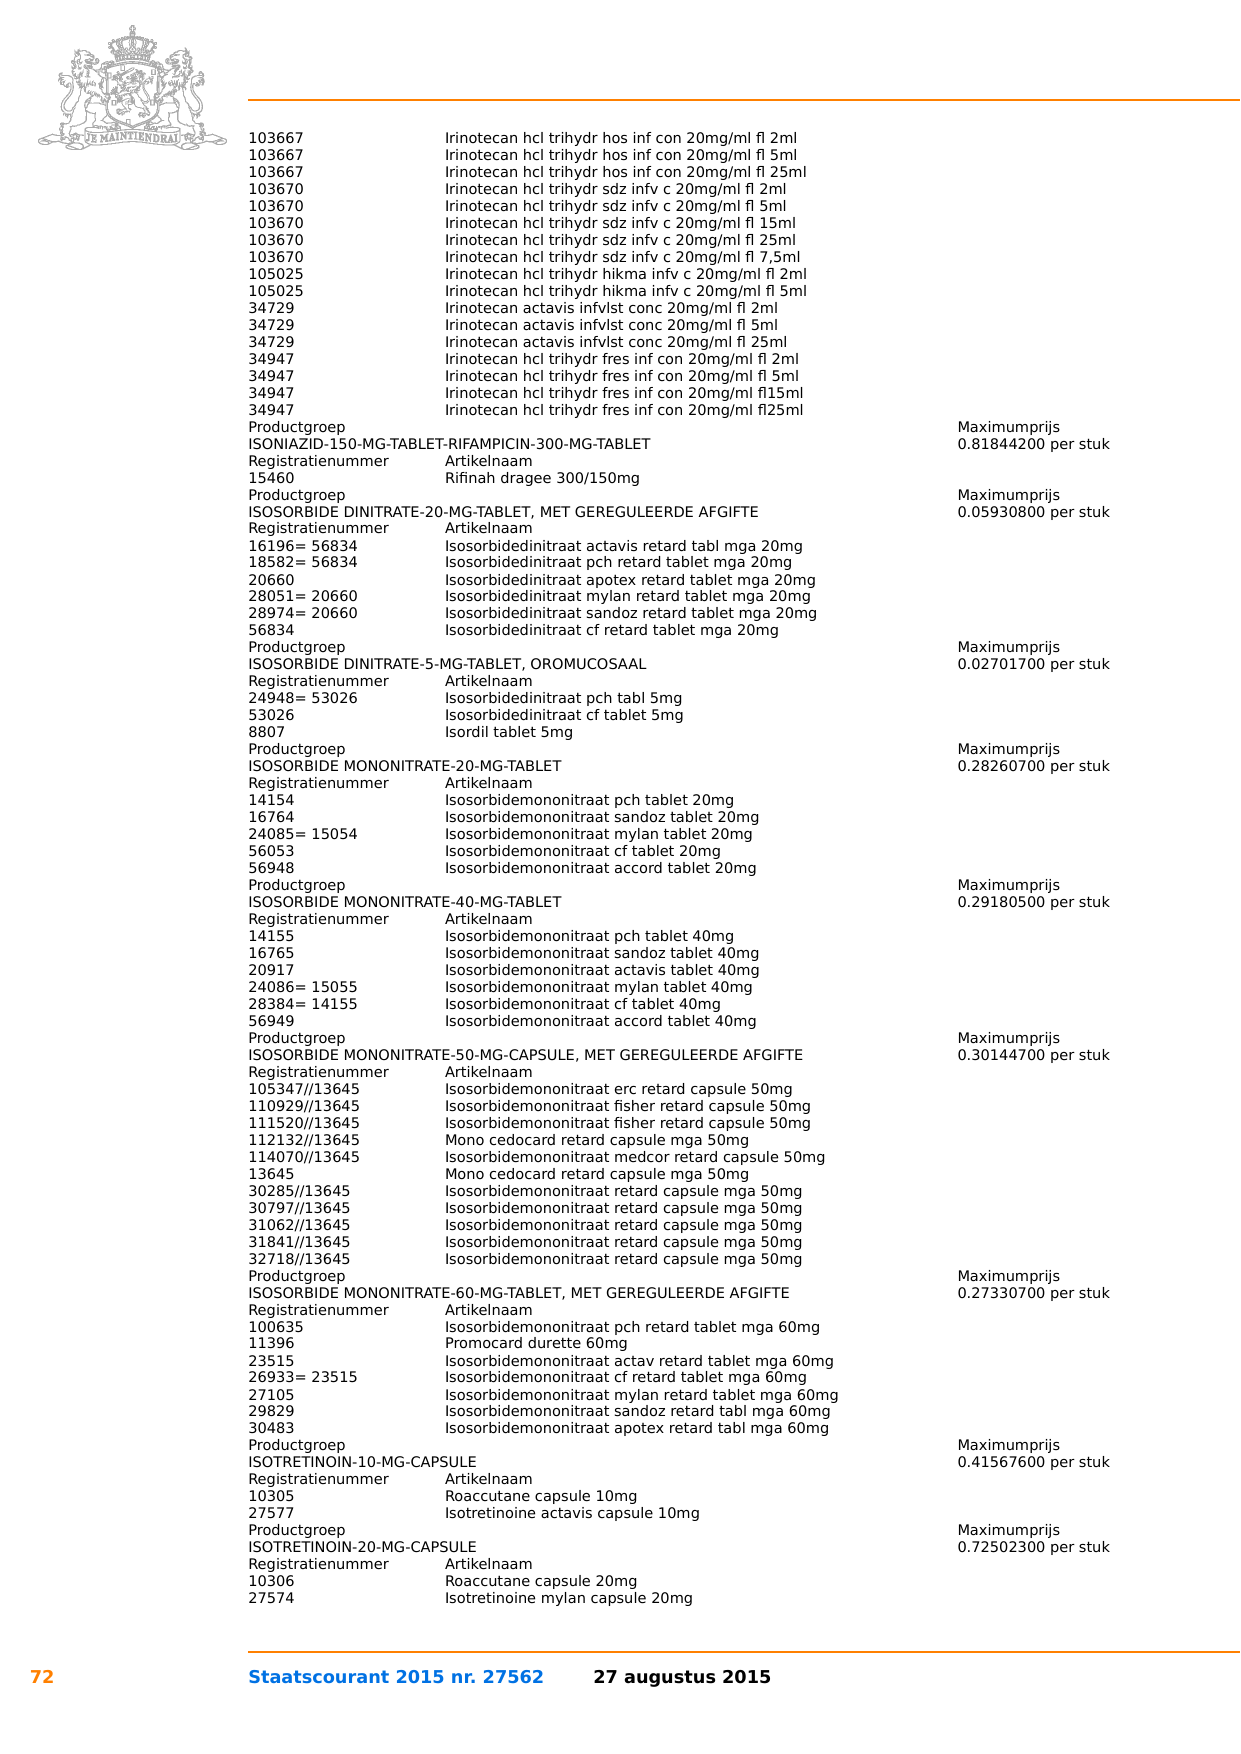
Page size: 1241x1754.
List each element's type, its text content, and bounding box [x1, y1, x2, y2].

table_cell 16764 [248, 809, 439, 826]
table_cell Isosorbidedinitraat actavis retard tabl mga 20mg [439, 538, 951, 554]
table_cell Isosorbidemononitraat mylan tablet 20mg [439, 826, 951, 843]
table_cell [951, 673, 1163, 690]
table_cell 16196= 56834 [248, 538, 439, 554]
table_cell Isosorbidemononitraat pch tablet 20mg [439, 792, 951, 809]
table_cell [951, 792, 1163, 809]
table_cell Artikelnaam [439, 520, 951, 537]
table_cell Isordil tablet 5mg [439, 724, 951, 741]
table_cell 110929//13645 [248, 1098, 439, 1115]
table_cell ISONIAZID-150-MG-TABLET-RIFAMPICIN-300-MG-TABLET [248, 436, 951, 452]
table_cell [951, 453, 1163, 469]
table_cell [951, 1200, 1163, 1217]
table_cell [951, 1335, 1163, 1352]
table_cell Productgroep [248, 741, 439, 758]
table_cell Irinotecan hcl trihydr hikma infv c 20mg/ml fl 5ml [439, 283, 951, 300]
table_cell Registratienummer [248, 1471, 439, 1488]
table_cell 28974= 20660 [248, 605, 439, 622]
table_cell 24086= 15055 [248, 979, 439, 996]
table_cell [951, 1098, 1163, 1115]
table_cell Registratienummer [248, 453, 439, 469]
table_cell Isotretinoine mylan capsule 20mg [439, 1590, 951, 1607]
table_cell [951, 1488, 1163, 1505]
table_cell Productgroep [248, 877, 439, 894]
table_cell [951, 368, 1163, 384]
table_cell Isosorbidemononitraat retard capsule mga 50mg [439, 1183, 951, 1199]
table_cell ISOSORBIDE DINITRATE-20-MG-TABLET, MET GEREGULEERDE AFGIFTE [248, 504, 951, 520]
table_cell [951, 622, 1163, 639]
table_cell Productgroep [248, 419, 439, 436]
table_cell [439, 1437, 951, 1454]
table_cell 8807 [248, 724, 439, 741]
table_cell 111520//13645 [248, 1115, 439, 1132]
table_cell Roaccutane capsule 20mg [439, 1573, 951, 1590]
table_cell 27577 [248, 1505, 439, 1522]
table_cell [951, 945, 1163, 962]
table_cell [951, 1115, 1163, 1132]
table_cell Isosorbidemononitraat cf retard tablet mga 60mg [439, 1369, 951, 1386]
table_cell ISOTRETINOIN-10-MG-CAPSULE [248, 1454, 951, 1471]
table_cell Irinotecan hcl trihydr hos inf con 20mg/ml fl 2ml [439, 130, 951, 147]
table_cell 15460 [248, 470, 439, 486]
table_cell [951, 996, 1163, 1013]
table_cell [951, 809, 1163, 826]
table_cell 103670 [248, 198, 439, 215]
table_cell 53026 [248, 707, 439, 724]
table_cell Isosorbidemononitraat pch retard tablet mga 60mg [439, 1319, 951, 1335]
table_cell Irinotecan hcl trihydr hos inf con 20mg/ml fl 25ml [439, 164, 951, 181]
table_cell [951, 1217, 1163, 1233]
table_cell 10306 [248, 1573, 439, 1590]
table_cell Maximumprijs [951, 741, 1163, 758]
table_cell 56053 [248, 843, 439, 860]
table_cell 34947 [248, 385, 439, 402]
table_cell Isosorbidemononitraat apotex retard tabl mga 60mg [439, 1420, 951, 1437]
table_cell [951, 690, 1163, 707]
table_cell [439, 639, 951, 656]
table_cell Isosorbidemononitraat retard capsule mga 50mg [439, 1234, 951, 1251]
table_cell ISOSORBIDE MONONITRATE-60-MG-TABLET, MET GEREGULEERDE AFGIFTE [248, 1285, 951, 1301]
table_cell [951, 385, 1163, 402]
table_cell [951, 1132, 1163, 1149]
table_cell [951, 554, 1163, 571]
table_cell Isosorbidedinitraat apotex retard tablet mga 20mg [439, 571, 951, 588]
table_cell 0.81844200 per stuk [951, 436, 1163, 452]
table_cell 103670 [248, 249, 439, 266]
table_cell [951, 130, 1163, 147]
table_cell [951, 334, 1163, 351]
table_cell Isosorbidemononitraat erc retard capsule 50mg [439, 1081, 951, 1098]
table_cell 27574 [248, 1590, 439, 1607]
table_cell [951, 979, 1163, 996]
table_cell Isosorbidemononitraat pch tablet 40mg [439, 928, 951, 945]
table_cell ISOSORBIDE MONONITRATE-40-MG-TABLET [248, 894, 951, 911]
table_cell [951, 1386, 1163, 1403]
table_cell 0.28260700 per stuk [951, 758, 1163, 775]
table_cell 13645 [248, 1166, 439, 1183]
table_cell [951, 911, 1163, 928]
table_cell Rifinah dragee 300/150mg [439, 470, 951, 486]
table_cell [951, 1353, 1163, 1369]
table_cell 34947 [248, 368, 439, 384]
table_cell 105025 [248, 283, 439, 300]
table_cell [439, 1522, 951, 1539]
table_cell Isosorbidedinitraat sandoz retard tablet mga 20mg [439, 605, 951, 622]
table_cell ISOTRETINOIN-20-MG-CAPSULE [248, 1539, 951, 1556]
table_cell Irinotecan hcl trihydr hikma infv c 20mg/ml fl 2ml [439, 266, 951, 283]
table_cell Isosorbidemononitraat fisher retard capsule 50mg [439, 1098, 951, 1115]
table_cell [951, 300, 1163, 317]
table_cell 56834 [248, 622, 439, 639]
table_cell Registratienummer [248, 1064, 439, 1081]
table_cell 103670 [248, 181, 439, 198]
table_cell Isosorbidemononitraat retard capsule mga 50mg [439, 1200, 951, 1217]
table_cell Irinotecan hcl trihydr fres inf con 20mg/ml fl25ml [439, 402, 951, 418]
table_cell [951, 266, 1163, 283]
table_cell 103667 [248, 130, 439, 147]
table_cell Isosorbidemononitraat sandoz tablet 20mg [439, 809, 951, 826]
table_cell Artikelnaam [439, 1064, 951, 1081]
table_cell [951, 1590, 1163, 1607]
table_cell [951, 1403, 1163, 1420]
table_cell 0.29180500 per stuk [951, 894, 1163, 911]
table_cell Isosorbidemononitraat fisher retard capsule 50mg [439, 1115, 951, 1132]
table_cell 103667 [248, 147, 439, 164]
table_cell 0.27330700 per stuk [951, 1285, 1163, 1301]
table_cell 23515 [248, 1353, 439, 1369]
table_cell 30797//13645 [248, 1200, 439, 1217]
table_cell Productgroep [248, 1268, 439, 1284]
table_cell [951, 147, 1163, 164]
table_cell 24948= 53026 [248, 690, 439, 707]
table_cell Isosorbidemononitraat actav retard tablet mga 60mg [439, 1353, 951, 1369]
table_cell [951, 181, 1163, 198]
table_cell 105025 [248, 266, 439, 283]
table_cell [951, 588, 1163, 605]
table_cell Isosorbidedinitraat mylan retard tablet mga 20mg [439, 588, 951, 605]
table_cell Mono cedocard retard capsule mga 50mg [439, 1132, 951, 1149]
table_cell Registratienummer [248, 1301, 439, 1318]
table_cell [951, 1573, 1163, 1590]
table_cell [951, 1081, 1163, 1098]
table_cell [951, 1369, 1163, 1386]
table_cell Irinotecan hcl trihydr sdz infv c 20mg/ml fl 7,5ml [439, 249, 951, 266]
table_cell 114070//13645 [248, 1149, 439, 1166]
table_cell [951, 1166, 1163, 1183]
table_cell 0.30144700 per stuk [951, 1047, 1163, 1064]
table_cell 103670 [248, 232, 439, 249]
table_cell [951, 1149, 1163, 1166]
table_cell [439, 1030, 951, 1047]
table_cell ISOSORBIDE DINITRATE-5-MG-TABLET, OROMUCOSAAL [248, 656, 951, 673]
table_cell Irinotecan actavis infvlst conc 20mg/ml fl 2ml [439, 300, 951, 317]
table_cell 28051= 20660 [248, 588, 439, 605]
table_cell [439, 741, 951, 758]
table_cell Irinotecan hcl trihydr sdz infv c 20mg/ml fl 15ml [439, 215, 951, 232]
table_cell [951, 1505, 1163, 1522]
table_cell Isosorbidemononitraat sandoz tablet 40mg [439, 945, 951, 962]
table_cell Irinotecan hcl trihydr sdz infv c 20mg/ml fl 5ml [439, 198, 951, 215]
table_cell [951, 198, 1163, 215]
table_cell Irinotecan hcl trihydr fres inf con 20mg/ml fl15ml [439, 385, 951, 402]
table_cell Artikelnaam [439, 911, 951, 928]
table_cell [951, 520, 1163, 537]
table_cell Isosorbidedinitraat pch retard tablet mga 20mg [439, 554, 951, 571]
table_cell Irinotecan hcl trihydr fres inf con 20mg/ml fl 5ml [439, 368, 951, 384]
table_cell 34729 [248, 300, 439, 317]
table_cell Productgroep [248, 1437, 439, 1454]
table_cell [951, 164, 1163, 181]
table_cell 0.02701700 per stuk [951, 656, 1163, 673]
table_cell Productgroep [248, 1030, 439, 1047]
table_cell Isotretinoine actavis capsule 10mg [439, 1505, 951, 1522]
table_cell 16765 [248, 945, 439, 962]
table_cell Isosorbidemononitraat actavis tablet 40mg [439, 962, 951, 979]
table_cell [951, 826, 1163, 843]
table_cell Maximumprijs [951, 1030, 1163, 1047]
table_cell Isosorbidemononitraat accord tablet 20mg [439, 860, 951, 877]
table_cell 34947 [248, 351, 439, 368]
table_cell Artikelnaam [439, 673, 951, 690]
table_cell [951, 1183, 1163, 1199]
table_cell Artikelnaam [439, 775, 951, 792]
table_cell 26933= 23515 [248, 1369, 439, 1386]
table_cell Productgroep [248, 1522, 439, 1539]
table_cell 103667 [248, 164, 439, 181]
table_cell Irinotecan hcl trihydr fres inf con 20mg/ml fl 2ml [439, 351, 951, 368]
table_cell Isosorbidedinitraat pch tabl 5mg [439, 690, 951, 707]
table_cell 56948 [248, 860, 439, 877]
table_cell [951, 1013, 1163, 1030]
table_cell 30285//13645 [248, 1183, 439, 1199]
table_cell [951, 249, 1163, 266]
table_cell Maximumprijs [951, 639, 1163, 656]
table_cell Isosorbidedinitraat cf retard tablet mga 20mg [439, 622, 951, 639]
table_cell Isosorbidedinitraat cf tablet 5mg [439, 707, 951, 724]
table_cell Productgroep [248, 486, 439, 503]
table_cell [951, 351, 1163, 368]
table_cell [951, 860, 1163, 877]
table_cell Isosorbidemononitraat cf tablet 20mg [439, 843, 951, 860]
table_cell 20660 [248, 571, 439, 588]
table_cell Artikelnaam [439, 1301, 951, 1318]
table_cell [951, 775, 1163, 792]
table_cell Isosorbidemononitraat medcor retard capsule 50mg [439, 1149, 951, 1166]
table_cell 56949 [248, 1013, 439, 1030]
table_cell 11396 [248, 1335, 439, 1352]
table_cell Maximumprijs [951, 1268, 1163, 1284]
table_cell 103670 [248, 215, 439, 232]
table_cell [951, 1301, 1163, 1318]
table_cell [951, 317, 1163, 334]
table_cell 105347//13645 [248, 1081, 439, 1098]
table_cell Isosorbidemononitraat cf tablet 40mg [439, 996, 951, 1013]
table_cell Isosorbidemononitraat mylan retard tablet mga 60mg [439, 1386, 951, 1403]
table_cell 31062//13645 [248, 1217, 439, 1233]
table_cell 18582= 56834 [248, 554, 439, 571]
table_cell Irinotecan actavis infvlst conc 20mg/ml fl 25ml [439, 334, 951, 351]
table_cell [951, 470, 1163, 486]
table_cell Irinotecan hcl trihydr sdz infv c 20mg/ml fl 25ml [439, 232, 951, 249]
table_cell [951, 1234, 1163, 1251]
table_cell Isosorbidemononitraat sandoz retard tabl mga 60mg [439, 1403, 951, 1420]
table_cell [951, 232, 1163, 249]
table_cell 34729 [248, 334, 439, 351]
table_cell Isosorbidemononitraat retard capsule mga 50mg [439, 1217, 951, 1233]
table_cell Isosorbidemononitraat accord tablet 40mg [439, 1013, 951, 1030]
table_cell Maximumprijs [951, 486, 1163, 503]
table_cell 14154 [248, 792, 439, 809]
table_cell [951, 1319, 1163, 1335]
table_cell Irinotecan actavis infvlst conc 20mg/ml fl 5ml [439, 317, 951, 334]
table_cell Artikelnaam [439, 1471, 951, 1488]
table_cell Isosorbidemononitraat mylan tablet 40mg [439, 979, 951, 996]
table_cell Maximumprijs [951, 419, 1163, 436]
table_cell Mono cedocard retard capsule mga 50mg [439, 1166, 951, 1183]
table_cell ISOSORBIDE MONONITRATE-50-MG-CAPSULE, MET GEREGULEERDE AFGIFTE [248, 1047, 951, 1064]
table_cell [951, 707, 1163, 724]
table_cell [951, 571, 1163, 588]
table_cell Isosorbidemononitraat retard capsule mga 50mg [439, 1251, 951, 1267]
table_cell Registratienummer [248, 673, 439, 690]
table_cell [951, 1251, 1163, 1267]
table_cell 27105 [248, 1386, 439, 1403]
table_cell Registratienummer [248, 911, 439, 928]
table_cell Irinotecan hcl trihydr sdz infv c 20mg/ml fl 2ml [439, 181, 951, 198]
table_cell [951, 1064, 1163, 1081]
table_cell [439, 877, 951, 894]
table_cell [951, 283, 1163, 300]
table_cell ISOSORBIDE MONONITRATE-20-MG-TABLET [248, 758, 951, 775]
table_cell [951, 538, 1163, 554]
table_cell 20917 [248, 962, 439, 979]
table_cell Promocard durette 60mg [439, 1335, 951, 1352]
picture [38, 25, 227, 150]
table_cell [439, 419, 951, 436]
table_cell 10305 [248, 1488, 439, 1505]
table_cell [951, 605, 1163, 622]
table_cell [439, 486, 951, 503]
table_cell [951, 402, 1163, 418]
table_cell [951, 962, 1163, 979]
table_cell 28384= 14155 [248, 996, 439, 1013]
table_cell [951, 1420, 1163, 1437]
table_cell Registratienummer [248, 520, 439, 537]
table_cell Registratienummer [248, 1556, 439, 1573]
table_cell [439, 1268, 951, 1284]
table_cell 0.72502300 per stuk [951, 1539, 1163, 1556]
table_cell Roaccutane capsule 10mg [439, 1488, 951, 1505]
table_cell 32718//13645 [248, 1251, 439, 1267]
table_cell [951, 1556, 1163, 1573]
table_cell Maximumprijs [951, 877, 1163, 894]
table_cell 100635 [248, 1319, 439, 1335]
table_cell 24085= 15054 [248, 826, 439, 843]
table_cell Artikelnaam [439, 453, 951, 469]
table_cell 0.41567600 per stuk [951, 1454, 1163, 1471]
table_cell Maximumprijs [951, 1522, 1163, 1539]
table_cell 29829 [248, 1403, 439, 1420]
table_cell Artikelnaam [439, 1556, 951, 1573]
table_cell 34729 [248, 317, 439, 334]
table_cell [951, 215, 1163, 232]
table_cell 14155 [248, 928, 439, 945]
table_cell Maximumprijs [951, 1437, 1163, 1454]
table_cell [951, 843, 1163, 860]
table_cell 112132//13645 [248, 1132, 439, 1149]
table_cell Registratienummer [248, 775, 439, 792]
table_cell [951, 1471, 1163, 1488]
table_cell 34947 [248, 402, 439, 418]
table_cell [951, 724, 1163, 741]
table_cell Irinotecan hcl trihydr hos inf con 20mg/ml fl 5ml [439, 147, 951, 164]
table_cell 31841//13645 [248, 1234, 439, 1251]
table_cell 30483 [248, 1420, 439, 1437]
table_cell 0.05930800 per stuk [951, 504, 1163, 520]
table_cell [951, 928, 1163, 945]
table_cell Productgroep [248, 639, 439, 656]
